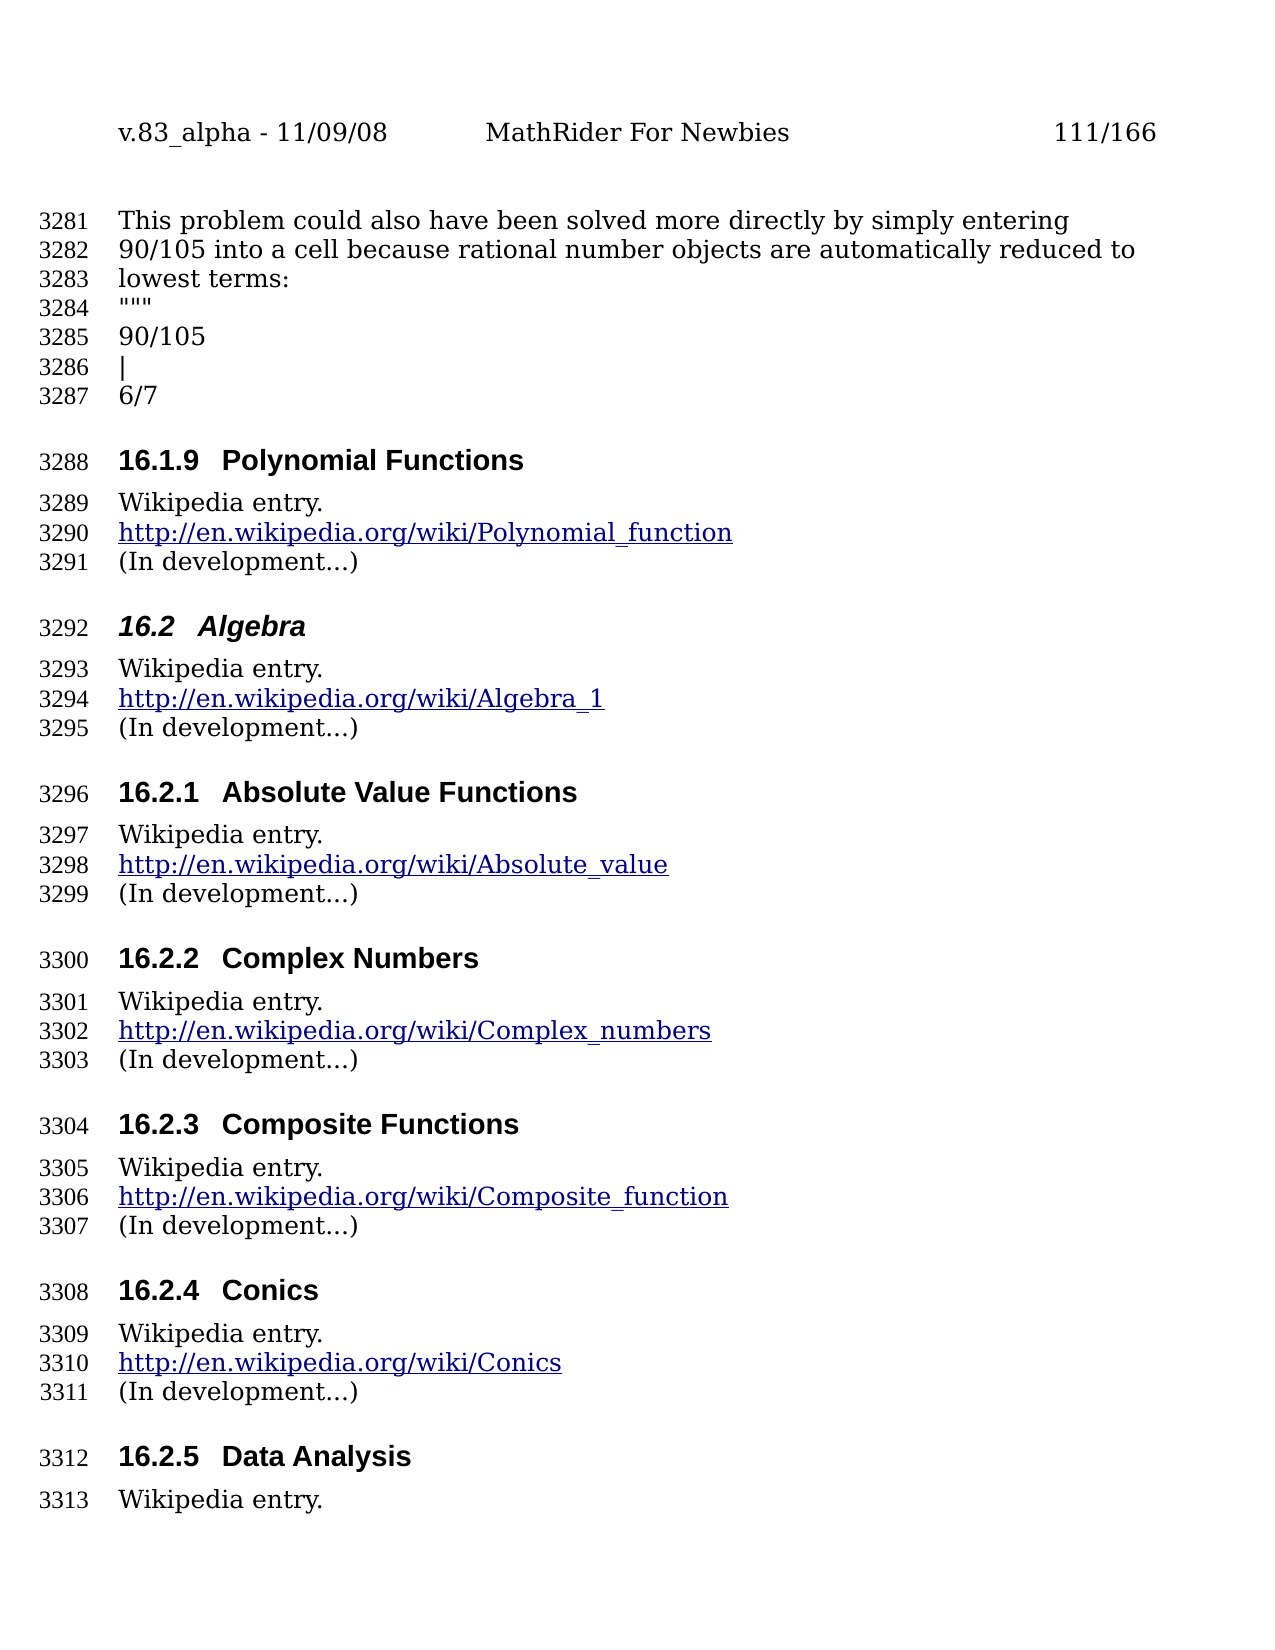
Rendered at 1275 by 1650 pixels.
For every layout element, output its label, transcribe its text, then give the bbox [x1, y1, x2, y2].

text 6/7 [118, 381, 1157, 410]
text http://en.wikipedia.org/wiki/Polynomial_function [118, 518, 1157, 547]
text http://en.wikipedia.org/wiki/Composite_function [118, 1182, 1157, 1211]
text (In development...) [118, 1211, 1157, 1240]
text Wikipedia entry. [118, 655, 1157, 684]
text Wikipedia entry. [118, 821, 1157, 850]
text Wikipedia entry. [118, 1485, 1157, 1514]
subtitle Data Analysis [118, 1439, 1157, 1473]
text (In development...) [118, 1045, 1157, 1074]
text """ [118, 293, 1157, 323]
text (In development...) [118, 879, 1157, 908]
text http://en.wikipedia.org/wiki/Complex_numbers [118, 1016, 1157, 1045]
subtitle Complex Numbers [118, 941, 1157, 975]
text (In development...) [118, 713, 1157, 742]
text (In development...) [118, 1377, 1157, 1406]
subtitle Absolute Value Functions [118, 775, 1157, 809]
text Wikipedia entry. [118, 1153, 1157, 1182]
text | [118, 352, 1157, 381]
subtitle Polynomial Functions [118, 443, 1157, 477]
subtitle Algebra [118, 609, 1157, 643]
text Wikipedia entry. [118, 987, 1157, 1016]
text Wikipedia entry. [118, 489, 1157, 518]
text (In development...) [118, 547, 1157, 576]
subtitle Conics [118, 1273, 1157, 1307]
text http://en.wikipedia.org/wiki/Conics [118, 1348, 1157, 1377]
text http://en.wikipedia.org/wiki/Algebra_1 [118, 684, 1157, 713]
text Wikipedia entry. [118, 1319, 1157, 1348]
text http://en.wikipedia.org/wiki/Absolute_value [118, 850, 1157, 879]
text This problem could also have been solved more directly by simply entering 90/105 into a cell because rational number objects are automatically reduced to lowest terms: [118, 206, 1157, 293]
subtitle Composite Functions [118, 1107, 1157, 1141]
text 90/105 [118, 323, 1157, 352]
